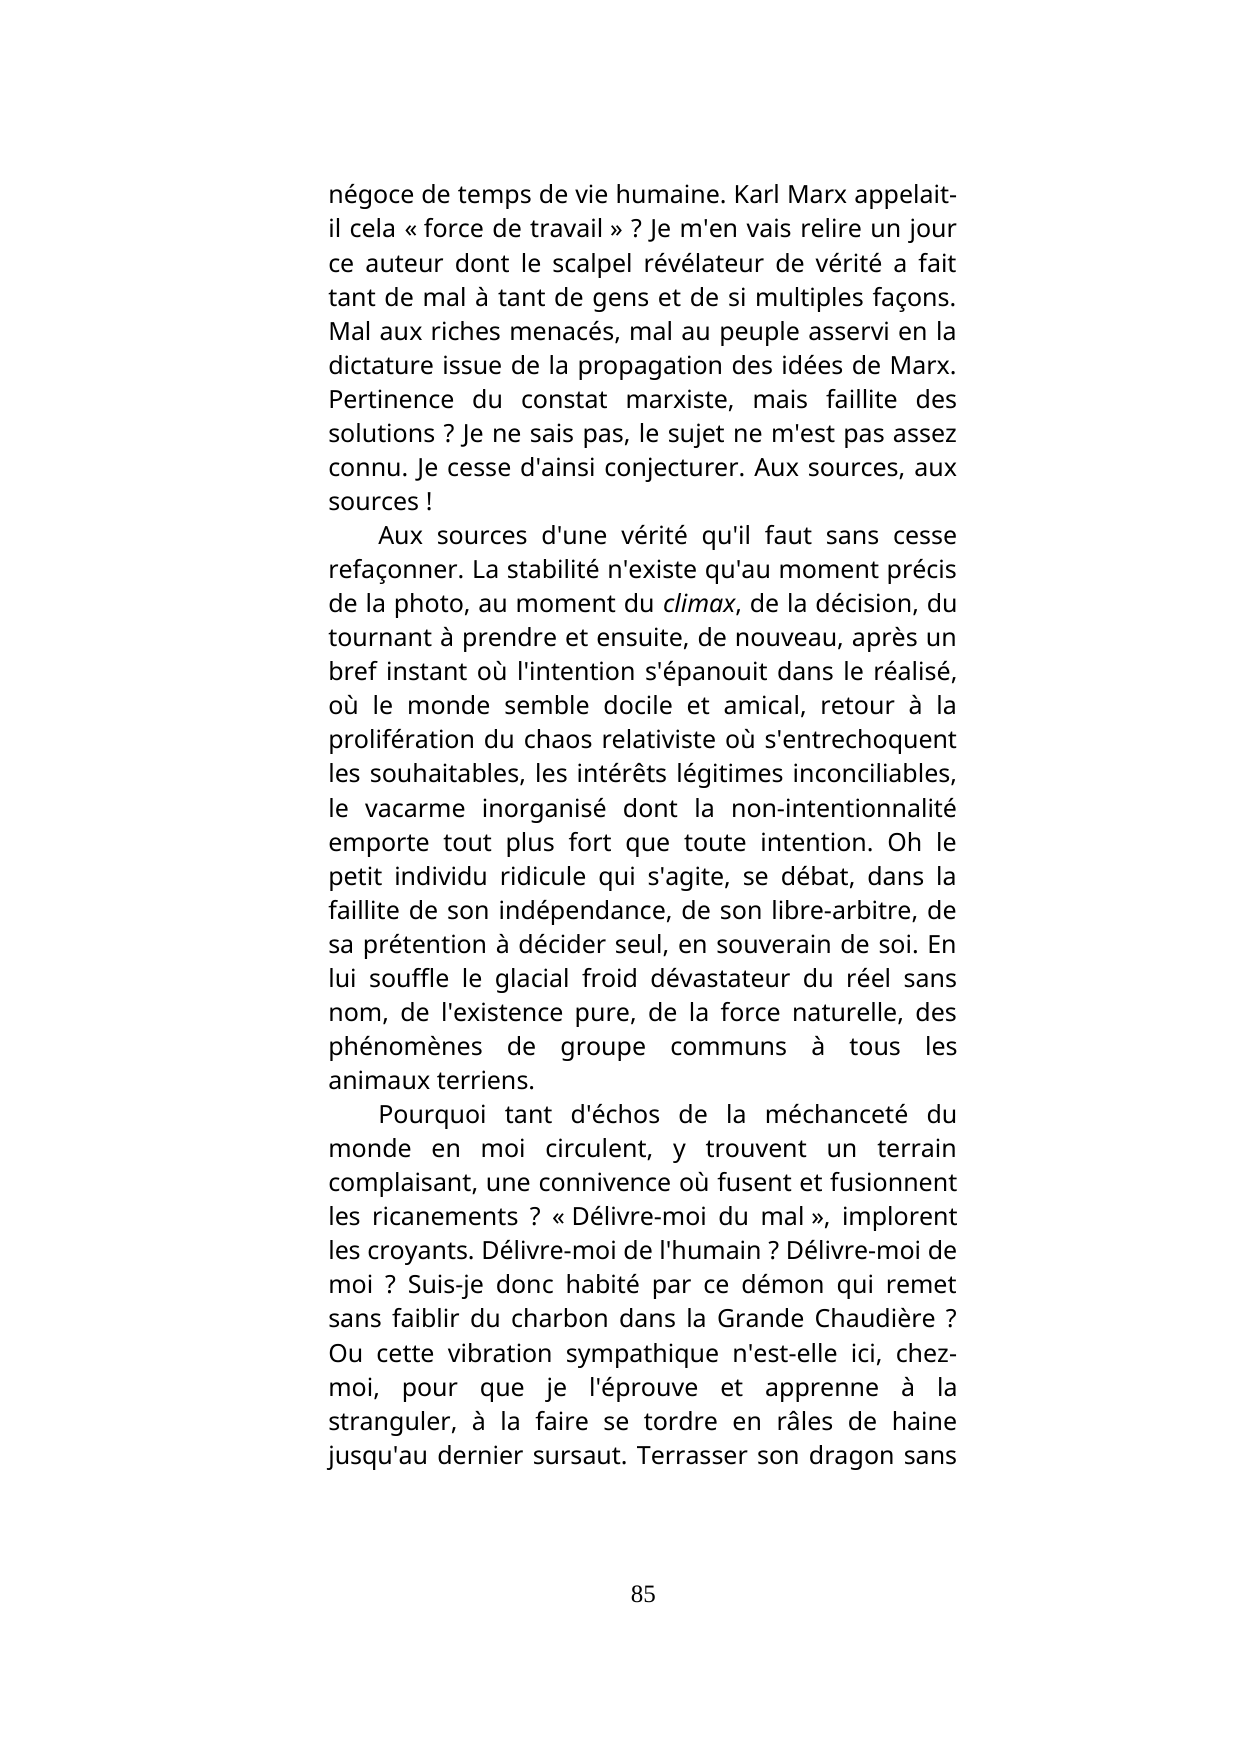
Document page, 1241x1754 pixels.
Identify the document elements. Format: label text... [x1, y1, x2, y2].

text Pourquoi tant d'échos de la méchanceté du monde en moi circulent, y trouvent un terrain complaisant, une connivence où fusent et fusionnent les ricanements ? « Délivre-moi du mal », implorent les croyants. Délivre-moi de l'humain ? Délivre-moi de moi ? Suis-je donc habité par ce démon qui remet sans faiblir du charbon dans la Grande Chaudière ? Ou cette vibration sympathique n'est-elle ici, chez-moi, pour que je l'éprouve et apprenne à la stranguler, à la faire se tordre en râles de haine jusqu'au dernier sursaut. Terrasser son dragon sans [328, 1097, 958, 1471]
text Aux sources d'une vérité qu'il faut sans cesse refaçonner. La stabilité n'existe qu'au moment précis de la photo, au moment du climax, de la décision, du tournant à prendre et ensuite, de nouveau, après un bref instant où l'intention s'épanouit dans le réalisé, où le monde semble docile et amical, retour à la prolifération du chaos relativiste où s'entrechoquent les souhaitables, les intérêts légitimes inconciliables, le vacarme inorganisé dont la non-intentionnalité emporte tout plus fort que toute intention. Oh le petit individu ridicule qui s'agite, se débat, dans la faillite de son indépendance, de son libre-arbitre, de sa prétention à décider seul, en souverain de soi. En lui souffle le glacial froid dévastateur du réel sans nom, de l'existence pure, de la force naturelle, des phénomènes de groupe communs à tous les animaux terriens. [328, 518, 958, 1097]
text négoce de temps de vie humaine. Karl Marx appelait-il cela « force de travail » ? Je m'en vais relire un jour ce auteur dont le scalpel révélateur de vérité a fait tant de mal à tant de gens et de si multiples façons. Mal aux riches menacés, mal au peuple asservi en la dictature issue de la propagation des idées de Marx. Pertinence du constat marxiste, mais faillite des solutions ? Je ne sais pas, le sujet ne m'est pas assez connu. Je cesse d'ainsi conjecturer. Aux sources, aux sources ! [328, 177, 958, 518]
